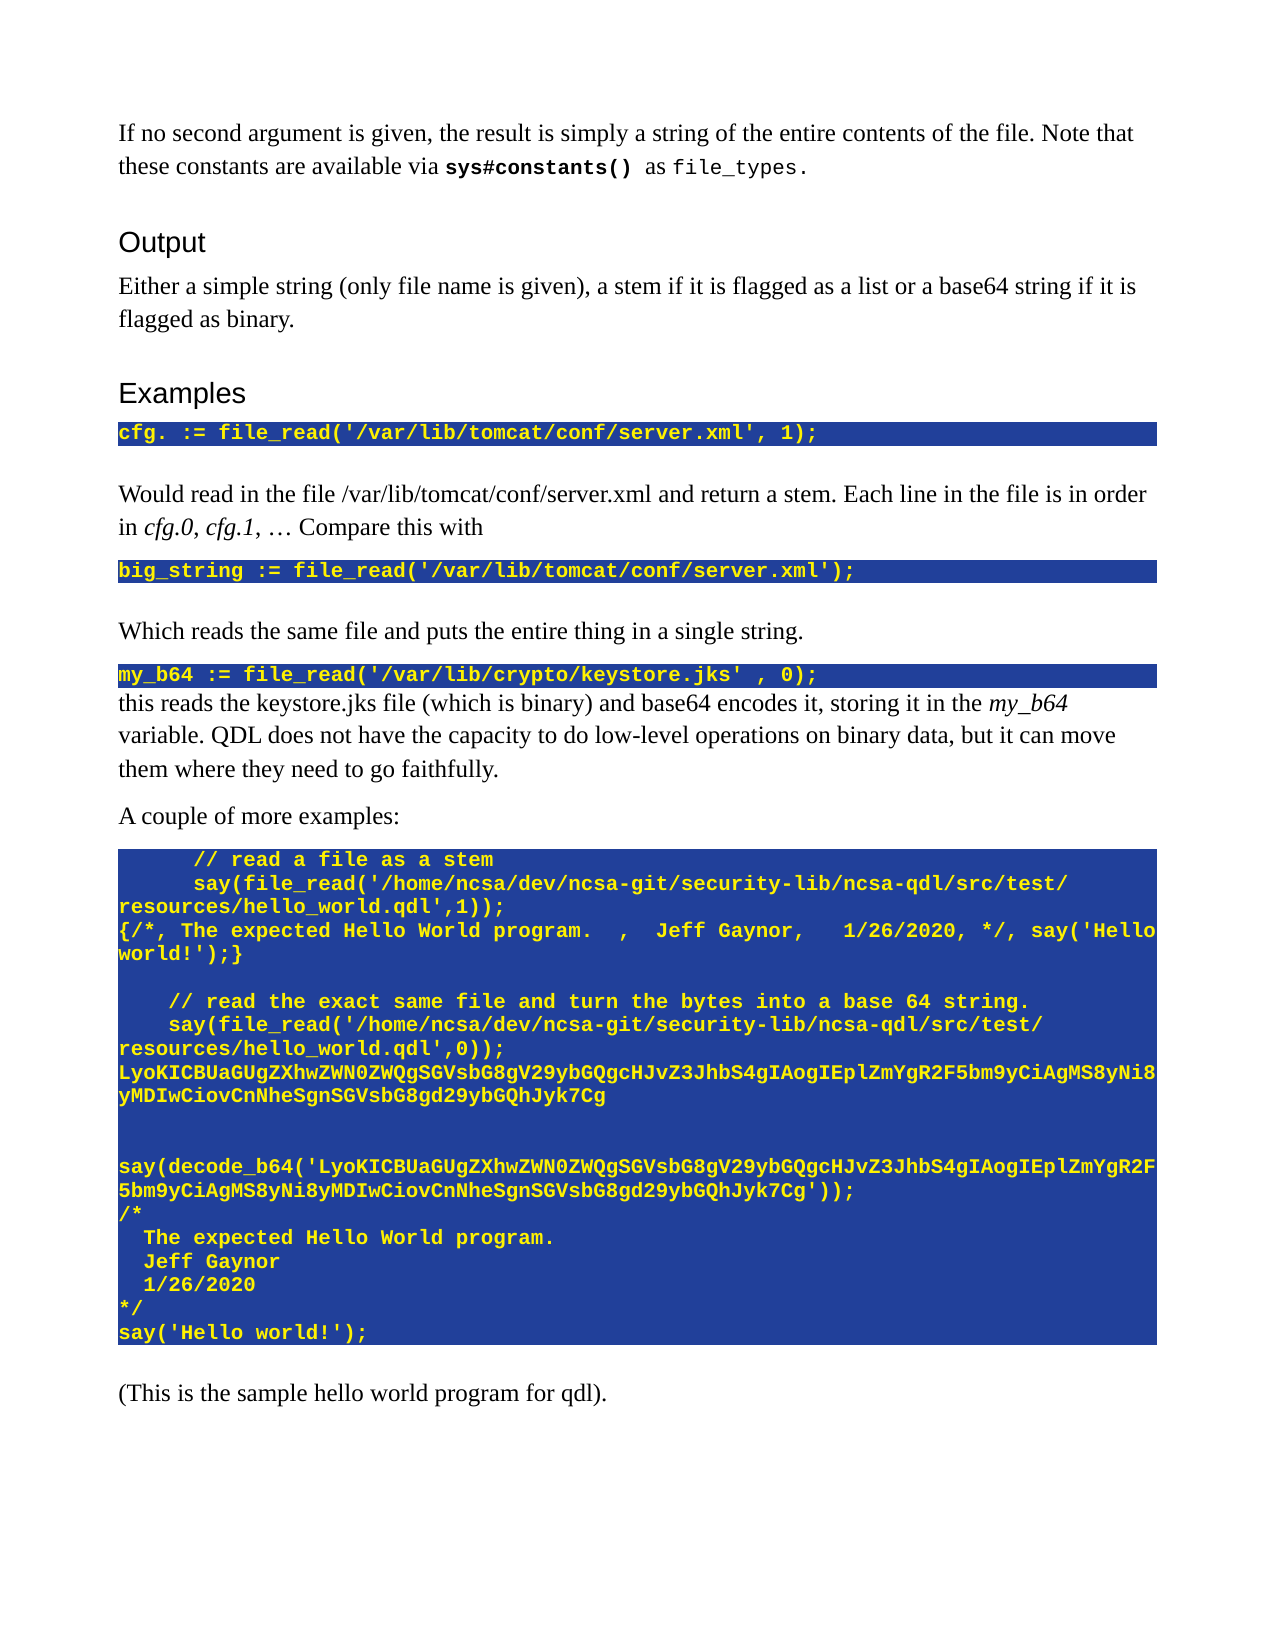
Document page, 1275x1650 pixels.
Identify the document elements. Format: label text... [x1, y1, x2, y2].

text {/*, The expected Hello World program. , Jeff Gaynor, 1/26/2020, */, say('Hello world!');} [118, 920, 1157, 967]
text Jeff Gaynor [118, 1251, 1157, 1274]
text Either a simple string (only file name is given), a stem if it is flagged as a list or a base64 string if it is flagged as binary. [118, 271, 1157, 332]
text Would read in the file /var/lib/tomcat/conf/server.xml and return a stem. Each line in the file is in order in cfg.0, cfg.1, … Compare this with [118, 446, 1157, 541]
subtitle Output [118, 225, 1157, 258]
subtitle Examples [118, 376, 1157, 410]
text big_string := file_read('/var/lib/tomcat/conf/server.xml'); [118, 560, 1157, 583]
text say('Hello world!'); [118, 1322, 1157, 1345]
text If no second argument is given, the result is simply a string of the entire contents of the file. Note that these constants are available via sys#constants() as file_types. [118, 118, 1157, 181]
text say(decode_b64('LyoKICBUaGUgZXhwZWN0ZWQgSGVsbG8gV29ybGQgcHJvZ3JhbS4gIAogIEplZmYgR2F5bm9yCiAgMS8yNi8yMDIwCiovCnNheSgnSGVsbG8gd29ybGQhJyk7Cg')); [118, 1133, 1157, 1203]
text this reads the keystore.jks file (which is binary) and base64 encodes it, storing it in the my_b64 variable. QDL does not have the capacity to do low-level operations on binary data, but it can move them where they need to go faithfully. [118, 688, 1157, 782]
text */ [118, 1298, 1157, 1322]
text say(file_read('/home/ncsa/dev/ncsa-git/security-lib/ncsa-qdl/src/test/resources/hello_world.qdl',1)); [118, 872, 1157, 920]
text LyoKICBUaGUgZXhwZWN0ZWQgSGVsbG8gV29ybGQgcHJvZ3JhbS4gIAogIEplZmYgR2F5bm9yCiAgMS8yNi8yMDIwCiovCnNheSgnSGVsbG8gd29ybGQhJyk7Cg [118, 1062, 1157, 1109]
text say(file_read('/home/ncsa/dev/ncsa-git/security-lib/ncsa-qdl/src/test/resources/hello_world.qdl',0)); [118, 1014, 1157, 1062]
text my_b64 := file_read('/var/lib/crypto/keystore.jks' , 0); [118, 664, 1157, 688]
text A couple of more examples: [118, 801, 1157, 830]
text (This is the sample hello world program for qdl). [118, 1345, 1157, 1407]
text Which reads the same file and puts the entire thing in a single string. [118, 583, 1157, 645]
text 1/26/2020 [118, 1274, 1157, 1298]
text // read a file as a stem [118, 849, 1157, 872]
text The expected Hello World program. [118, 1227, 1157, 1251]
text cfg. := file_read('/var/lib/tomcat/conf/server.xml', 1); [118, 422, 1157, 446]
text // read the exact same file and turn the bytes into a base 64 string. [118, 991, 1157, 1014]
text /* [118, 1203, 1157, 1227]
